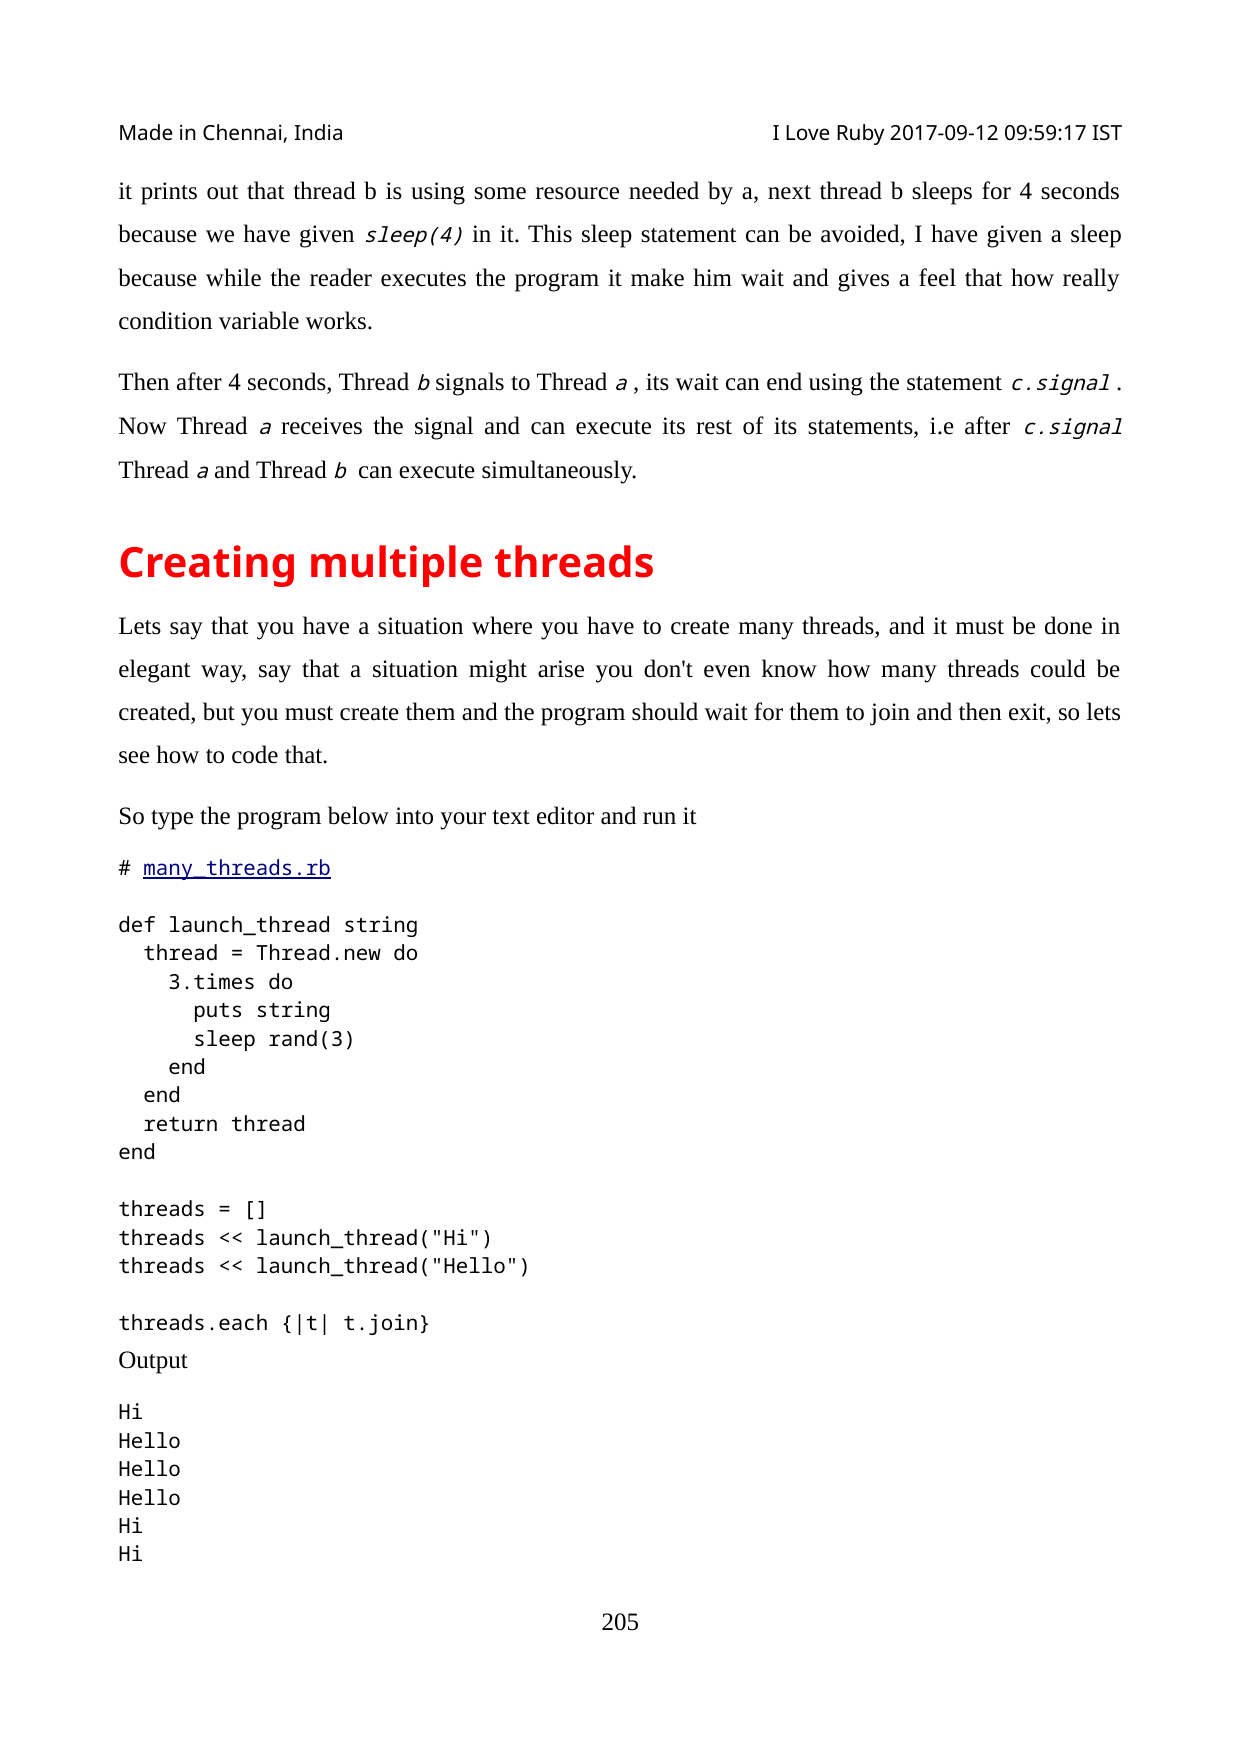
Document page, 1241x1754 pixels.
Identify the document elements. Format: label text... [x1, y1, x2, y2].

text # many_threads.rb [118, 853, 1122, 881]
text Output [118, 1345, 1122, 1374]
text Hi [118, 1511, 1122, 1539]
text thread = Thread.new do [118, 938, 1122, 967]
text Hello [118, 1454, 1122, 1483]
text end [118, 1052, 1122, 1081]
text sleep rand(3) [118, 1024, 1122, 1052]
text threads << launch_thread("Hello") [118, 1251, 1122, 1279]
text return thread [118, 1109, 1122, 1137]
text Hello [118, 1426, 1122, 1454]
text def launch_thread string [118, 910, 1122, 938]
text threads = [] [118, 1194, 1122, 1223]
text 3.times do [118, 967, 1122, 995]
text end [118, 1081, 1122, 1109]
text end [118, 1137, 1122, 1166]
text Lets say that you have a situation where you have to create many threads, and it must be done in elegant way, say that a situation might arise you don't even know how many threads could be created, but you must create them and the program should wait for them to join and then exit, so lets see how to code that. [118, 611, 1122, 769]
text Hi [118, 1397, 1122, 1426]
text threads.each {|t| t.join} [118, 1308, 1122, 1336]
text it prints out that thread b is using some resource needed by a, next thread b sleeps for 4 seconds because we have given sleep(4) in it. This sleep statement can be avoided, I have given a sleep because while the reader executes the program it make him wait and gives a feel that how really condition variable works. [118, 176, 1122, 335]
text Hello [118, 1483, 1122, 1511]
text threads << launch_thread("Hi") [118, 1223, 1122, 1251]
text Then after 4 seconds, Thread b signals to Thread a , its wait can end using the statement c.signal . Now Thread a receives the signal and can execute its rest of its statements, i.e after c.signal Thread a and Thread b can execute simultaneously. [118, 367, 1122, 484]
text puts string [118, 995, 1122, 1024]
subtitle Creating multiple threads [118, 533, 1122, 589]
text So type the program below into your text editor and run it [118, 801, 1122, 830]
text Hi [118, 1539, 1122, 1568]
